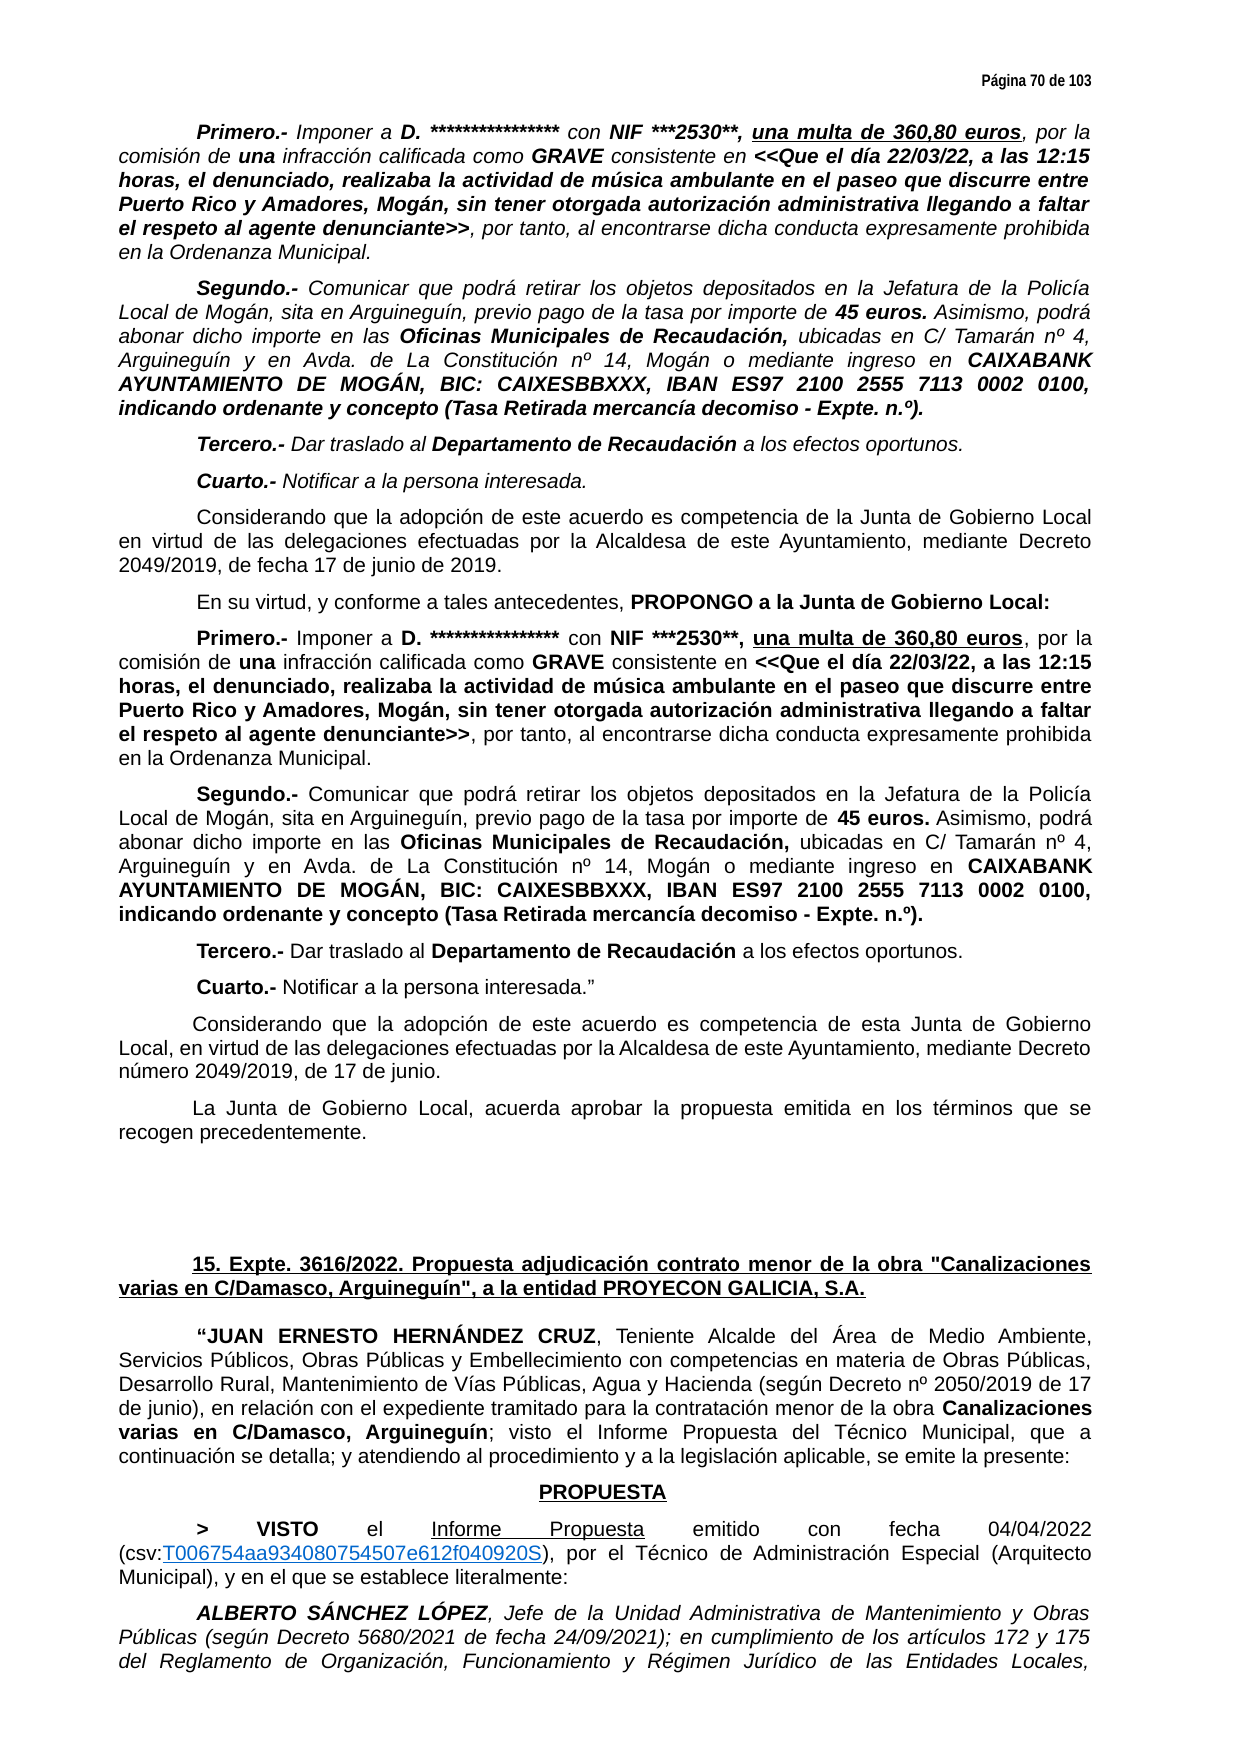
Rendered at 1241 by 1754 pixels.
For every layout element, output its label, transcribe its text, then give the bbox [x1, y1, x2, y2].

text PROPUESTA [118, 1480, 1092, 1504]
text “JUAN ERNESTO HERNÁNDEZ CRUZ, Teniente Alcalde del Área de Medio Ambiente, Servicios Públicos, Obras Públicas y Embellecimiento con competencias en materia de Obras Públicas, Desarrollo Rural, Mantenimiento de Vías Públicas, Agua y Hacienda (según Decreto nº 2050/2019 de 17 de junio), en relación con el expediente tramitado para la contratación menor de la obra Canalizaciones varias en C/Damasco, Arguineguín; visto el Informe Propuesta del Técnico Municipal, que a continuación se detalla; y atendiendo al procedimiento y a la legislación aplicable, se emite la presente: [118, 1324, 1092, 1468]
text Tercero.- Dar traslado al Departamento de Recaudación a los efectos oportunos. [118, 938, 1092, 962]
text Tercero.- Dar traslado al Departamento de Recaudación a los efectos oportunos. [118, 432, 1092, 456]
text ALBERTO SÁNCHEZ LÓPEZ, Jefe de la Unidad Administrativa de Mantenimiento y Obras Públicas (según Decreto 5680/2021 de fecha 24/09/2021); en cumplimiento de los artículos 172 y 175 del Reglamento de Organización, Funcionamiento y Régimen Jurídico de las Entidades Locales, [118, 1601, 1092, 1673]
text La Junta de Gobierno Local, acuerda aprobar la propuesta emitida en los términos que se recogen precedentemente. [118, 1096, 1092, 1144]
text Primero.- Imponer a D. **************** con NIF ***2530**, una multa de 360,80 euros, por la comisión de una infracción calificada como GRAVE consistente en <<Que el día 22/03/22, a las 12:15 horas, el denunciado, realizaba la actividad de música ambulante en el paseo que discurre entre Puerto Rico y Amadores, Mogán, sin tener otorgada autorización administrativa llegando a faltar el respeto al agente denunciante>>, por tanto, al encontrarse dicha conducta expresamente prohibida en la Ordenanza Municipal. [118, 120, 1092, 263]
text Cuarto.- Notificar a la persona interesada.” [118, 975, 1092, 999]
text 15. Expte. 3616/2022. Propuesta adjudicación contrato menor de la obra "Canalizaciones varias en C/Damasco, Arguineguín", a la entidad PROYECON GALICIA, S.A. [118, 1252, 1092, 1300]
text Cuarto.- Notificar a la persona interesada. [118, 469, 1092, 493]
text Primero.- Imponer a D. **************** con NIF ***2530**, una multa de 360,80 euros, por la comisión de una infracción calificada como GRAVE consistente en <<Que el día 22/03/22, a las 12:15 horas, el denunciado, realizaba la actividad de música ambulante en el paseo que discurre entre Puerto Rico y Amadores, Mogán, sin tener otorgada autorización administrativa llegando a faltar el respeto al agente denunciante>>, por tanto, al encontrarse dicha conducta expresamente prohibida en la Ordenanza Municipal. [118, 626, 1092, 770]
text Considerando que la adopción de este acuerdo es competencia de esta Junta de Gobierno Local, en virtud de las delegaciones efectuadas por la Alcaldesa de este Ayuntamiento, mediante Decreto número 2049/2019, de 17 de junio. [118, 1011, 1092, 1083]
text Segundo.- Comunicar que podrá retirar los objetos depositados en la Jefatura de la Policía Local de Mogán, sita en Arguineguín, previo pago de la tasa por importe de 45 euros. Asimismo, podrá abonar dicho importe en las Oficinas Municipales de Recaudación, ubicadas en C/ Tamarán nº 4, Arguineguín y en Avda. de La Constitución nº 14, Mogán o mediante ingreso en CAIXABANK AYUNTAMIENTO DE MOGÁN, BIC: CAIXESBBXXX, IBAN ES97 2100 2555 7113 0002 0100, indicando ordenante y concepto (Tasa Retirada mercancía decomiso - Expte. n.º). [118, 276, 1092, 420]
text En su virtud, y conforme a tales antecedentes, PROPONGO a la Junta de Gobierno Local: [118, 589, 1092, 613]
text Segundo.- Comunicar que podrá retirar los objetos depositados en la Jefatura de la Policía Local de Mogán, sita en Arguineguín, previo pago de la tasa por importe de 45 euros. Asimismo, podrá abonar dicho importe en las Oficinas Municipales de Recaudación, ubicadas en C/ Tamarán nº 4, Arguineguín y en Avda. de La Constitución nº 14, Mogán o mediante ingreso en CAIXABANK AYUNTAMIENTO DE MOGÁN, BIC: CAIXESBBXXX, IBAN ES97 2100 2555 7113 0002 0100, indicando ordenante y concepto (Tasa Retirada mercancía decomiso - Expte. n.º). [118, 782, 1092, 926]
text Considerando que la adopción de este acuerdo es competencia de la Junta de Gobierno Local en virtud de las delegaciones efectuadas por la Alcaldesa de este Ayuntamiento, mediante Decreto 2049/2019, de fecha 17 de junio de 2019. [118, 505, 1092, 577]
text > VISTO el Informe Propuesta emitido con fecha 04/04/2022 (csv:T006754aa934080754507e612f040920S), por el Técnico de Administración Especial (Arquitecto Municipal), y en el que se establece literalmente: [118, 1517, 1092, 1588]
